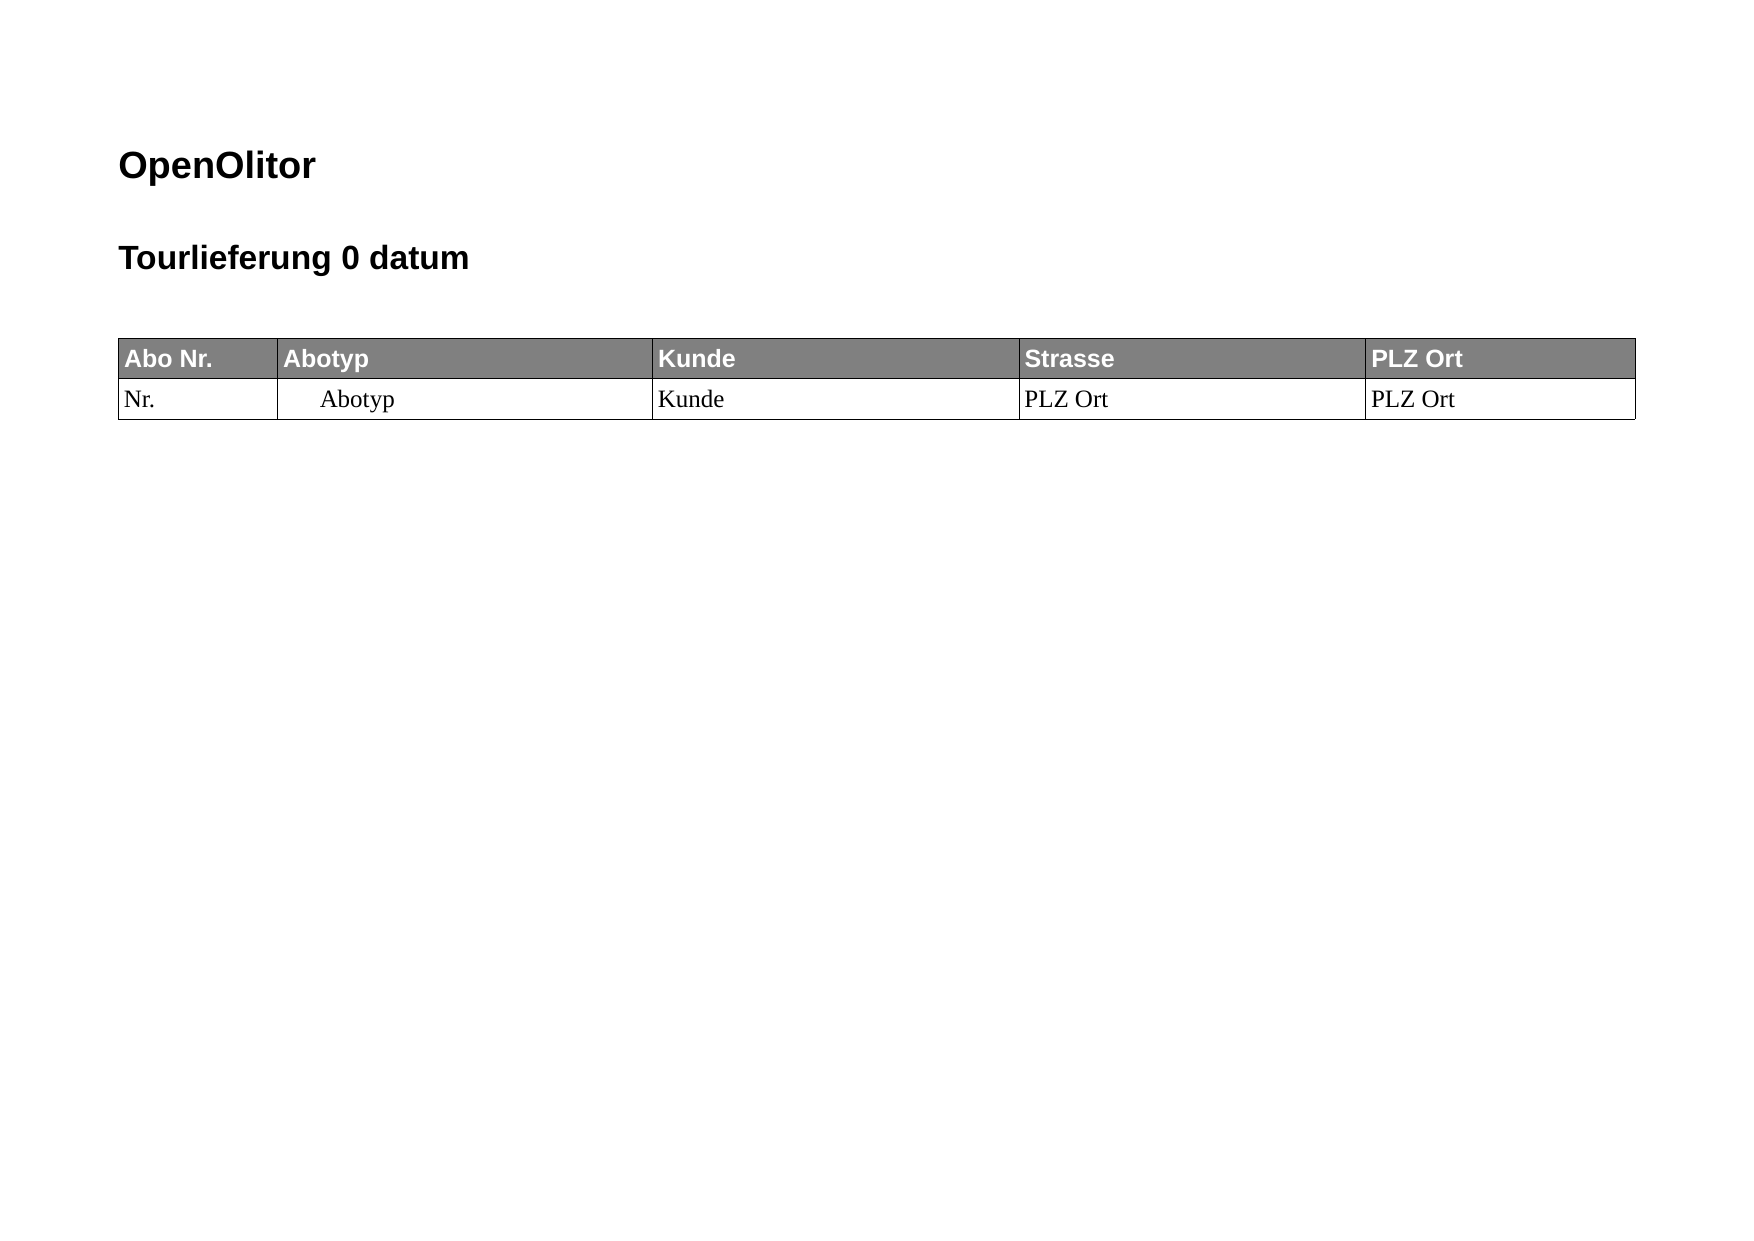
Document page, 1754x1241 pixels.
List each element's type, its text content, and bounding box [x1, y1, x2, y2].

table_header Abo Nr. [119, 339, 277, 378]
table_cell [1020, 379, 1365, 419]
table_cell [278, 379, 652, 419]
table_header Strasse [1020, 339, 1365, 378]
table_cell [1366, 379, 1635, 419]
table_cell [119, 379, 277, 419]
subtitle Tourlieferung 0 [118, 238, 1636, 276]
table_header PLZ Ort [1366, 339, 1635, 378]
table_cell [653, 379, 1019, 419]
table_header Abotyp [278, 339, 652, 378]
table_header Kunde [653, 339, 1019, 378]
